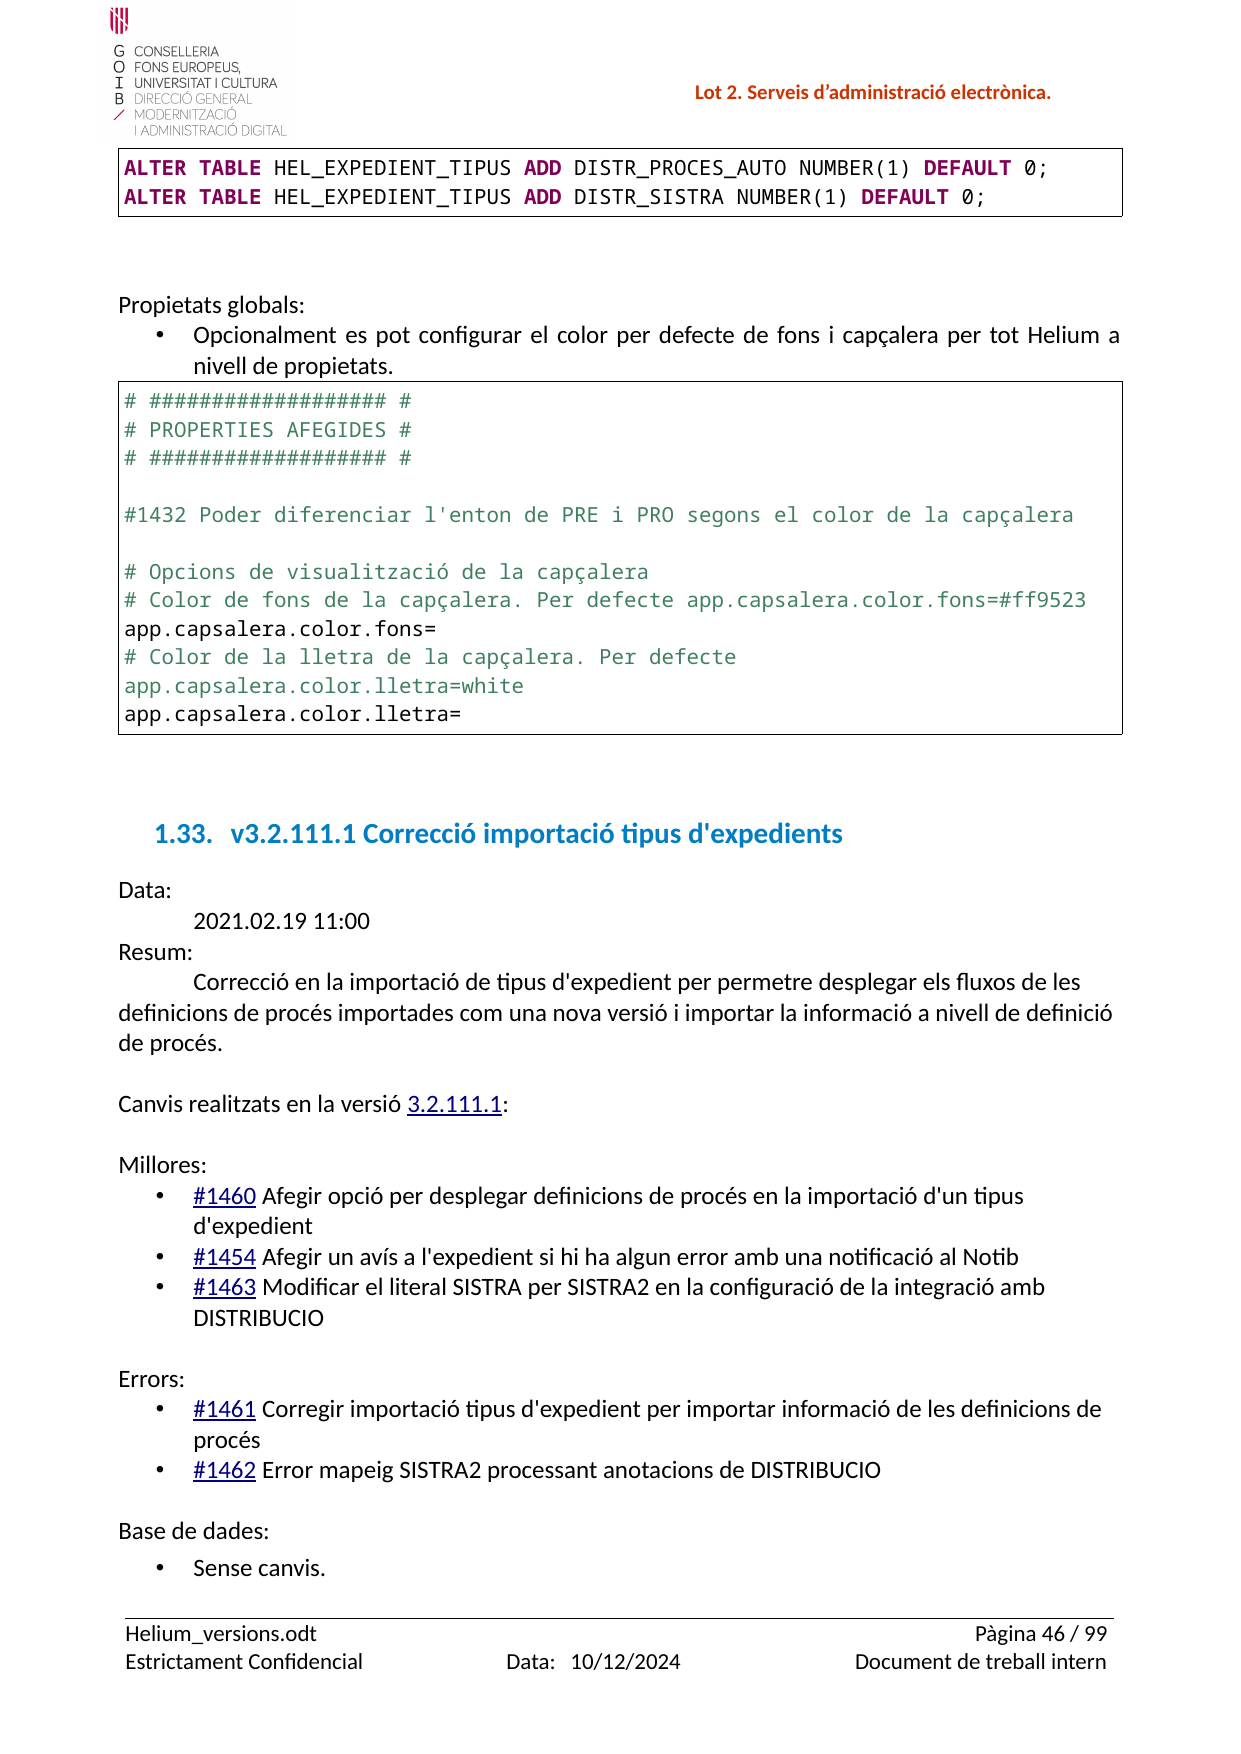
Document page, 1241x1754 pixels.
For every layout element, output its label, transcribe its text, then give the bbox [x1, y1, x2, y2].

list #1463 Modificar el literal SISTRA per SISTRA2 en la configuració de la integració amb DISTRIBUCIO [156, 1271, 1122, 1332]
text 2021.02.19 11:00 [118, 905, 1122, 936]
text Millores: [118, 1149, 1122, 1180]
table_header # ################### # # PROPERTIES AFEGIDES # # ################### # #1432 Poder diferenciar l'enton de PRE i PRO segons el color de la capçalera # Opcions de visualització de la capçalera # Color de fons de la capçalera. Per defecte app.capsalera.color.fons=#ff9523 app.capsalera.color.fons= # Color de la lletra de la capçalera. Per defecte app.capsalera.color.lletra=white app.capsalera.color.lletra= [119, 382, 1122, 733]
list Sense canvis. [156, 1552, 1122, 1582]
text Errors: [118, 1363, 1122, 1393]
list #1454 Afegir un avís a l'expedient si hi ha algun error amb una notificació al Notib [156, 1241, 1122, 1271]
list #1460 Afegir opció per desplegar definicions de procés en la importació d'un tipus d'expedient [156, 1180, 1122, 1241]
text Resum: [118, 936, 1122, 966]
list #1461 Corregir importació tipus d'expedient per importar informació de les definicions de procés [156, 1393, 1122, 1454]
text Data: [118, 874, 1122, 905]
subtitle v3.2.111.1 Correcció importació tipus d'expedients [153, 815, 1122, 851]
text Propietats globals: [118, 289, 1122, 320]
picture [100, 0, 297, 144]
table_header ALTER TABLE HEL_EXPEDIENT_TIPUS ADD DISTR_PROCES_AUTO NUMBER(1) DEFAULT 0; ALTER TABLE HEL_EXPEDIENT_TIPUS ADD DISTR_SISTRA NUMBER(1) DEFAULT 0; [119, 149, 1122, 216]
list #1462 Error mapeig SISTRA2 processant anotacions de DISTRIBUCIO [156, 1454, 1122, 1485]
text Correcció en la importació de tipus d'expedient per permetre desplegar els fluxos de les definicions de procés importades com una nova versió i importar la informació a nivell de definició de procés. [118, 966, 1122, 1058]
list Opcionalment es pot configurar el color per defecte de fons i capçalera per tot Helium a nivell de propietats. [156, 320, 1122, 381]
text Base de dades: [118, 1516, 1122, 1546]
text Canvis realitzats en la versió 3.2.111.1: [118, 1088, 1122, 1119]
